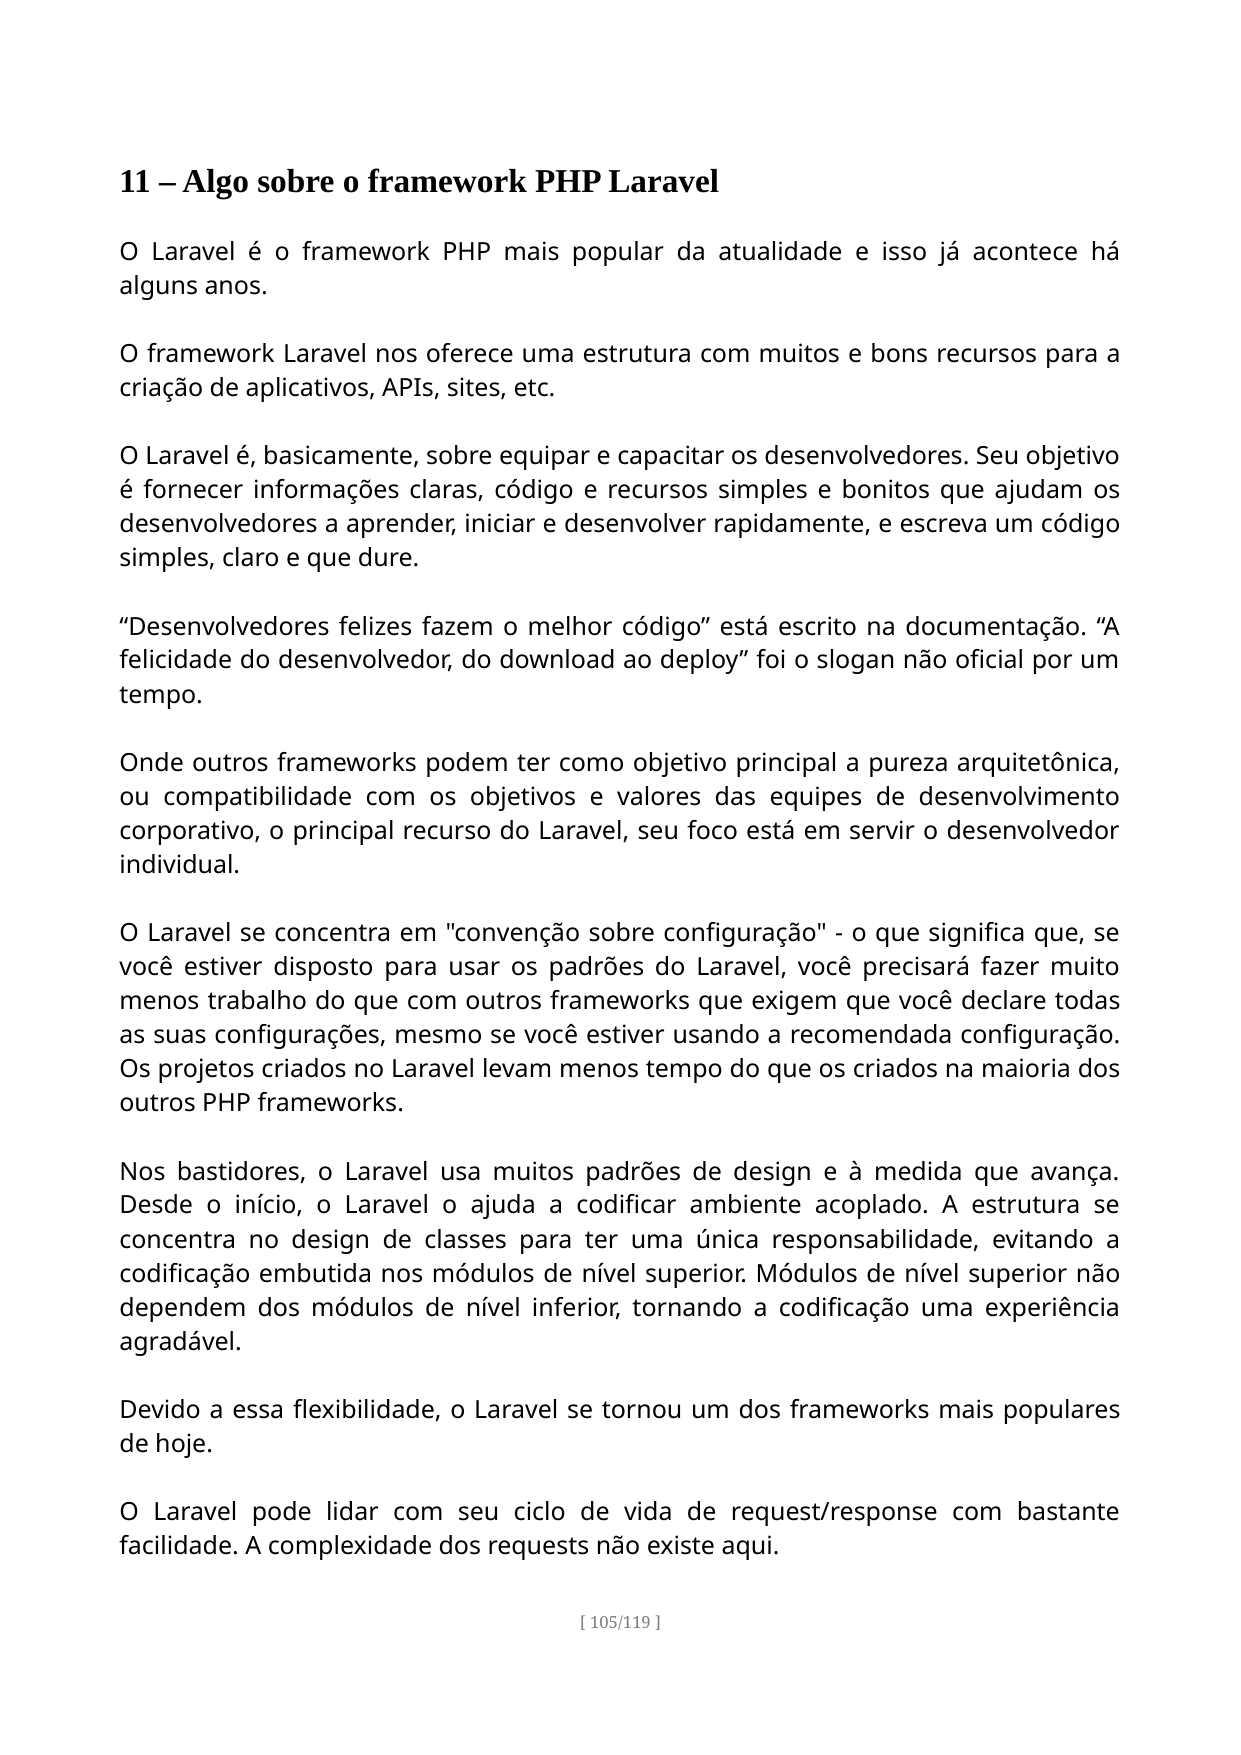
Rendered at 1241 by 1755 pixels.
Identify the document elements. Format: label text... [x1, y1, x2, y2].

text O Laravel pode lidar com seu ciclo de vida de request/response com bastante facilidade. A complexidade dos requests não existe aqui. [113, 1494, 1128, 1568]
text O framework Laravel nos oferece uma estrutura com muitos e bons recursos para a criação de aplicativos, APIs, sites, etc. [113, 336, 1128, 404]
text O Laravel é, basicamente, sobre equipar e capacitar os desenvolvedores. Seu objetivo é fornecer informações claras, código e recursos simples e bonitos que ajudam os desenvolvedores a aprender, iniciar e desenvolver rapidamente, e escreva um código simples, claro e que dure. [113, 438, 1128, 574]
text “Desenvolvedores felizes fazem o melhor código” está escrito na documentação. “A felicidade do desenvolvedor, do download ao deploy” foi o slogan não oficial por um tempo. [113, 608, 1128, 710]
text O Laravel é o framework PHP mais popular da atualidade e isso já acontece há alguns anos. [113, 233, 1128, 302]
text Devido a essa flexibilidade, o Laravel se tornou um dos frameworks mais populares de hoje. [113, 1392, 1128, 1460]
text Onde outros frameworks podem ter como objetivo principal a pureza arquitetônica, ou compatibilidade com os objetivos e valores das equipes de desenvolvimento corporativo, o principal recurso do Laravel, seu foco está em servir o desenvolvedor individual. [113, 744, 1128, 881]
subtitle 11 – Algo sobre o framework PHP Laravel [113, 156, 1128, 199]
text Nos bastidores, o Laravel usa muitos padrões de design e à medida que avança. Desde o início, o Laravel o ajuda a codificar ambiente acoplado. A estrutura se concentra no design de classes para ter uma única responsabilidade, evitando a codificação embutida nos módulos de nível superior. Módulos de nível superior não dependem dos módulos de nível inferior, tornando a codificação uma experiência agradável. [113, 1153, 1128, 1357]
text O Laravel se concentra em "convenção sobre configuração" - o que significa que, se você estiver disposto para usar os padrões do Laravel, você precisará fazer muito menos trabalho do que com outros frameworks que exigem que você declare todas as suas configurações, mesmo se você estiver usando a recomendada configuração. Os projetos criados no Laravel levam menos tempo do que os criados na maioria dos outros PHP frameworks. [113, 915, 1128, 1119]
